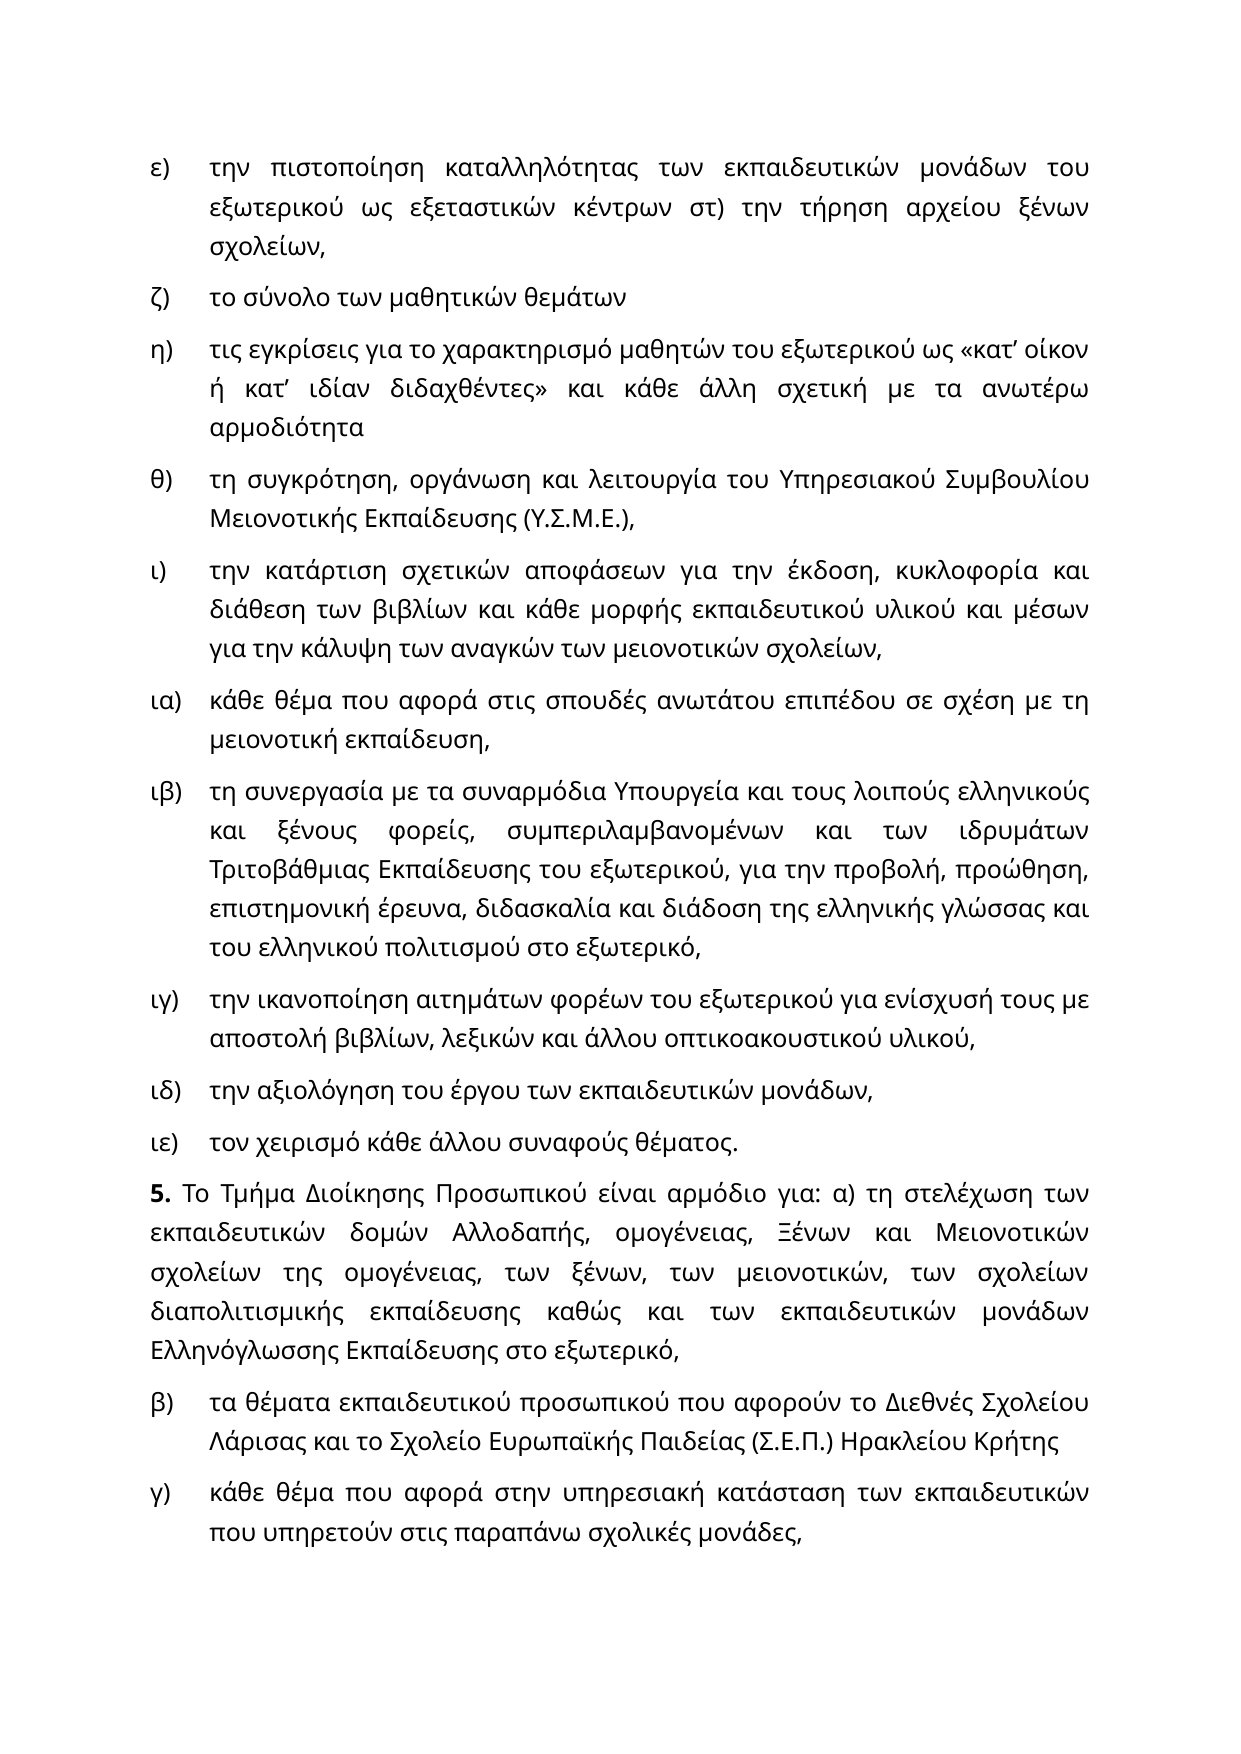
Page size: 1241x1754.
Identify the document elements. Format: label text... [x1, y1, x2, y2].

list ιε) τον χειρισμό κάθε άλλου συναφούς θέματος. [150, 1124, 1090, 1158]
list ι) την κατάρτιση σχετικών αποφάσεων για την έκδοση, κυκλοφορία και διάθεση των βιβλίων και κάθε μορφής εκπαιδευτικού υλικού και μέσων για την κάλυψη των αναγκών των μειονοτικών σχολείων, [150, 552, 1090, 665]
list θ) τη συγκρότηση, οργάνωση και λειτουργία του Υπηρεσιακού Συμβουλίου Μειονοτικής Εκπαίδευσης (Υ.Σ.Μ.Ε.), [150, 462, 1090, 535]
list β) τα θέματα εκπαιδευτικού προσωπικού που αφορούν το Διεθνές Σχολείου Λάρισας και το Σχολείο Ευρωπαϊκής Παιδείας (Σ.Ε.Π.) Ηρακλείου Κρήτης [150, 1384, 1090, 1457]
text 5. Το Τμήμα Διοίκησης Προσωπικού είναι αρμόδιο για: α) τη στελέχωση των εκπαιδευτικών δομών Αλλοδαπής, ομογένειας, Ξένων και Μειονοτικών σχολείων της ομογένειας, των ξένων, των μειονοτικών, των σχολείων διαπολιτισμικής εκπαίδευσης καθώς και των εκπαιδευτικών μονάδων Ελληνόγλωσσης Εκπαίδευσης στο εξωτερικό, [150, 1176, 1090, 1367]
list ιγ) την ικανοποίηση αιτημάτων φορέων του εξωτερικού για ενίσχυσή τους με αποστολή βιβλίων, λεξικών και άλλου οπτικοακουστικού υλικού, [150, 982, 1090, 1055]
list ε) την πιστοποίηση καταλληλότητας των εκπαιδευτικών μονάδων του εξωτερικού ως εξεταστικών κέντρων στ) την τήρηση αρχείου ξένων σχολείων, [150, 150, 1090, 262]
list γ) κάθε θέμα που αφορά στην υπηρεσιακή κατάσταση των εκπαιδευτικών που υπηρετούν στις παραπάνω σχολικές μονάδες, [150, 1475, 1090, 1548]
list ζ) το σύνολο των μαθητικών θεμάτων [150, 280, 1090, 314]
list ιδ) την αξιολόγηση του έργου των εκπαιδευτικών μονάδων, [150, 1072, 1090, 1107]
list ια) κάθε θέμα που αφορά στις σπουδές ανωτάτου επιπέδου σε σχέση με τη μειονοτική εκπαίδευση, [150, 682, 1090, 756]
list η) τις εγκρίσεις για το χαρακτηρισμό μαθητών του εξωτερικού ως «κατ’ οίκον ή κατ’ ιδίαν διδαχθέντες» και κάθε άλλη σχετική με τα ανωτέρω αρμοδιότητα [150, 332, 1090, 444]
list ιβ) τη συνεργασία με τα συναρμόδια Υπουργεία και τους λοιπούς ελληνικούς και ξένους φορείς, συμπεριλαμβανομένων και των ιδρυμάτων Τριτοβάθμιας Εκπαίδευσης του εξωτερικού, για την προβολή, προώθηση, επιστημονική έρευνα, διδασκαλία και διάδοση της ελληνικής γλώσσας και του ελληνικού πολιτισμού στο εξωτερικό, [150, 773, 1090, 964]
